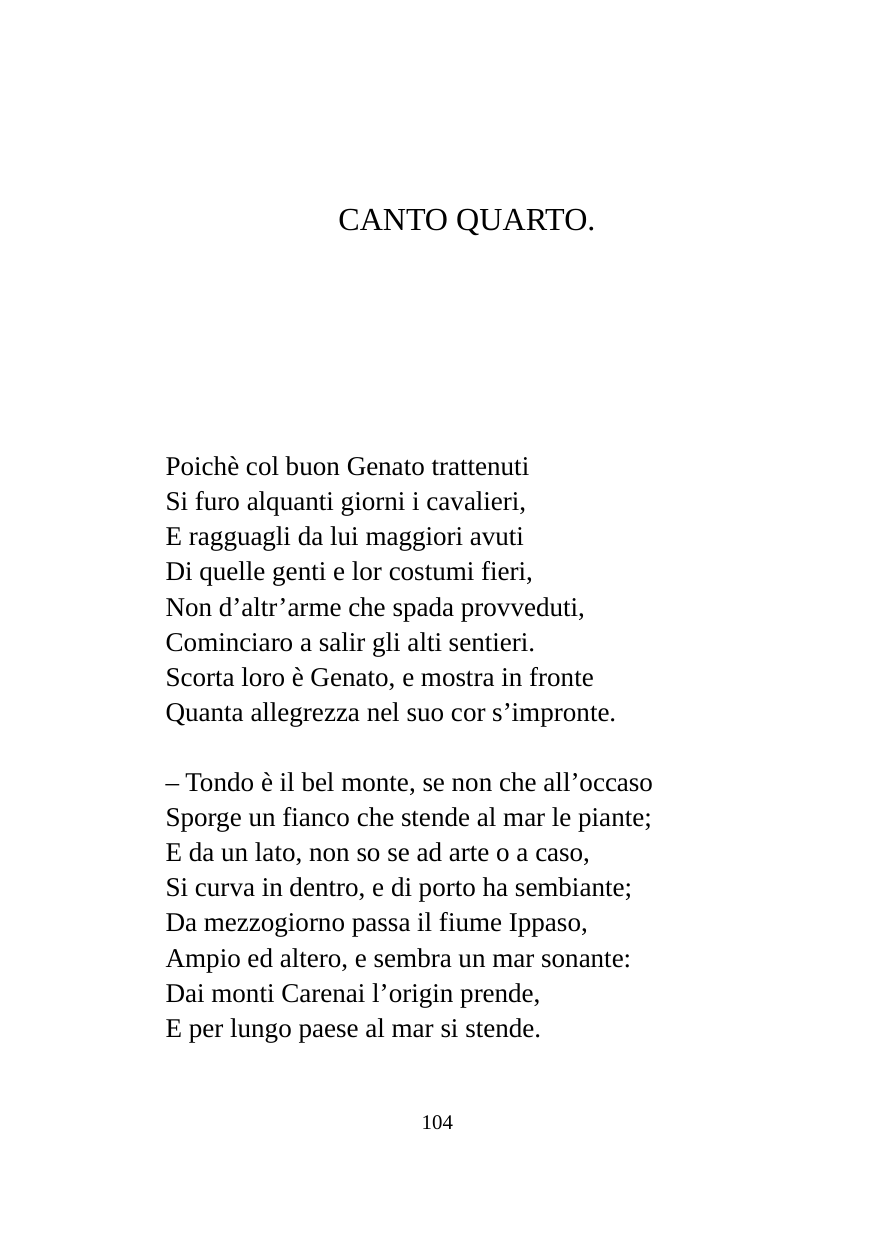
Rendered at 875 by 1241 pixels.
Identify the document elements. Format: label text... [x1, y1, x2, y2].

text Da mezzogiorno passa il fiume Ippaso, [165, 907, 768, 938]
text Dai monti Carenai l’origin prende, [165, 977, 768, 1008]
subtitle CANTO QUARTO. [165, 201, 768, 238]
text Si furo alquanti giorni i cavalieri, [165, 485, 768, 516]
text Poichè col buon Genato trattenuti [165, 450, 768, 481]
text Di quelle genti e lor costumi fieri, [165, 556, 768, 587]
text Si curva in dentro, e di porto ha sembiante; [165, 871, 768, 903]
text Ampio ed altero, e sembra un mar sonante: [165, 942, 768, 973]
text E da un lato, non so se ad arte o a caso, [165, 836, 768, 867]
text Scorta loro è Genato, e mostra in fronte [165, 661, 768, 692]
text Non d’altr’arme che spada provveduti, [165, 591, 768, 622]
text E ragguagli da lui maggiori avuti [165, 520, 768, 552]
text E per lungo paese al mar si stende. [165, 1012, 768, 1043]
text Sporge un fianco che stende al mar le piante; [165, 801, 768, 832]
text Quanta allegrezza nel suo cor s’impronte. [165, 696, 768, 727]
text Cominciaro a salir gli alti sentieri. [165, 626, 768, 657]
text – Tondo è il bel monte, se non che all’occaso [165, 766, 768, 797]
